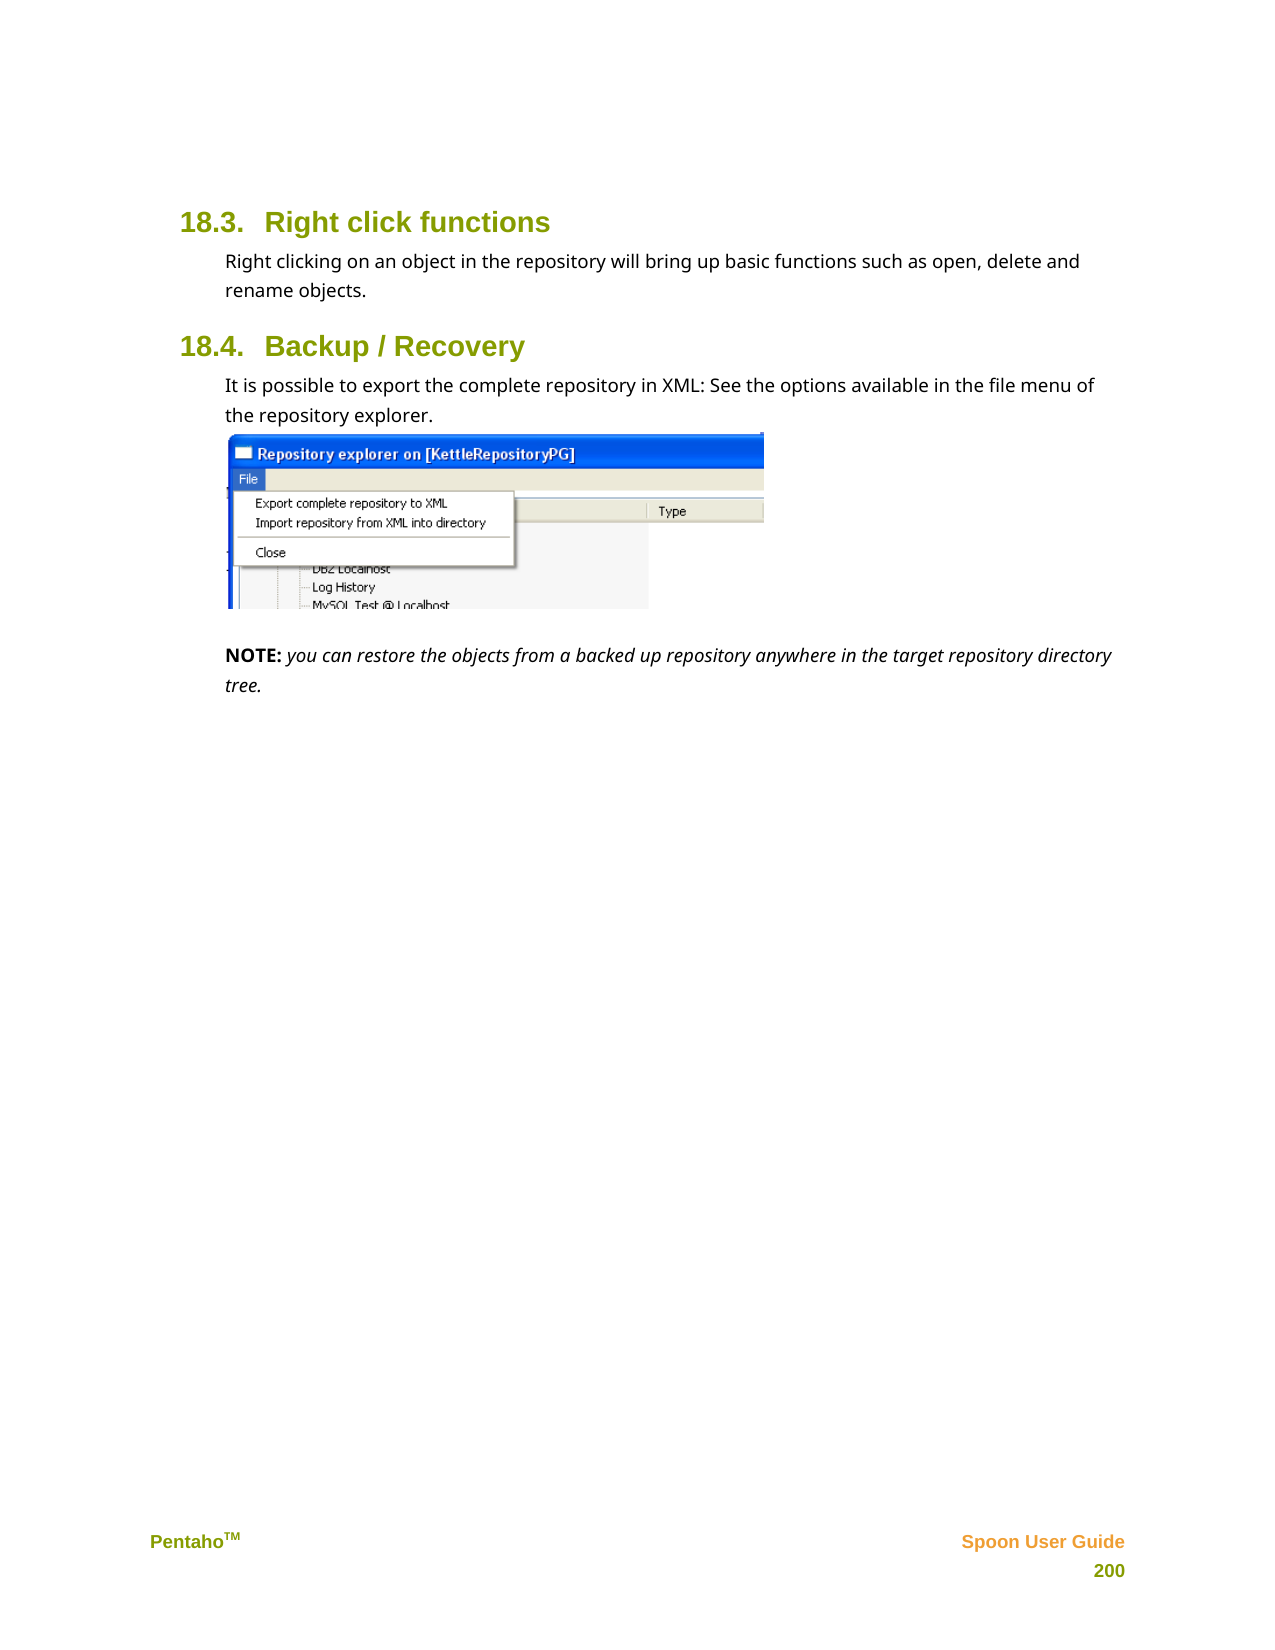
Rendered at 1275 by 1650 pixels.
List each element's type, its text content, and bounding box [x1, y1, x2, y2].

picture [226, 432, 764, 609]
subtitle Backup / Recovery [179, 328, 1125, 363]
subtitle Right click functions [179, 204, 1125, 239]
text Right clicking on an object in the repository will bring up basic functions such as open, delete and rename objects. [225, 245, 1125, 303]
text NOTE: you can restore the objects from a backed up repository anywhere in the target repository directory tree. [225, 639, 1125, 698]
text It is possible to export the complete repository in XML: See the options available in the file menu of the repository explorer. [225, 369, 1125, 428]
